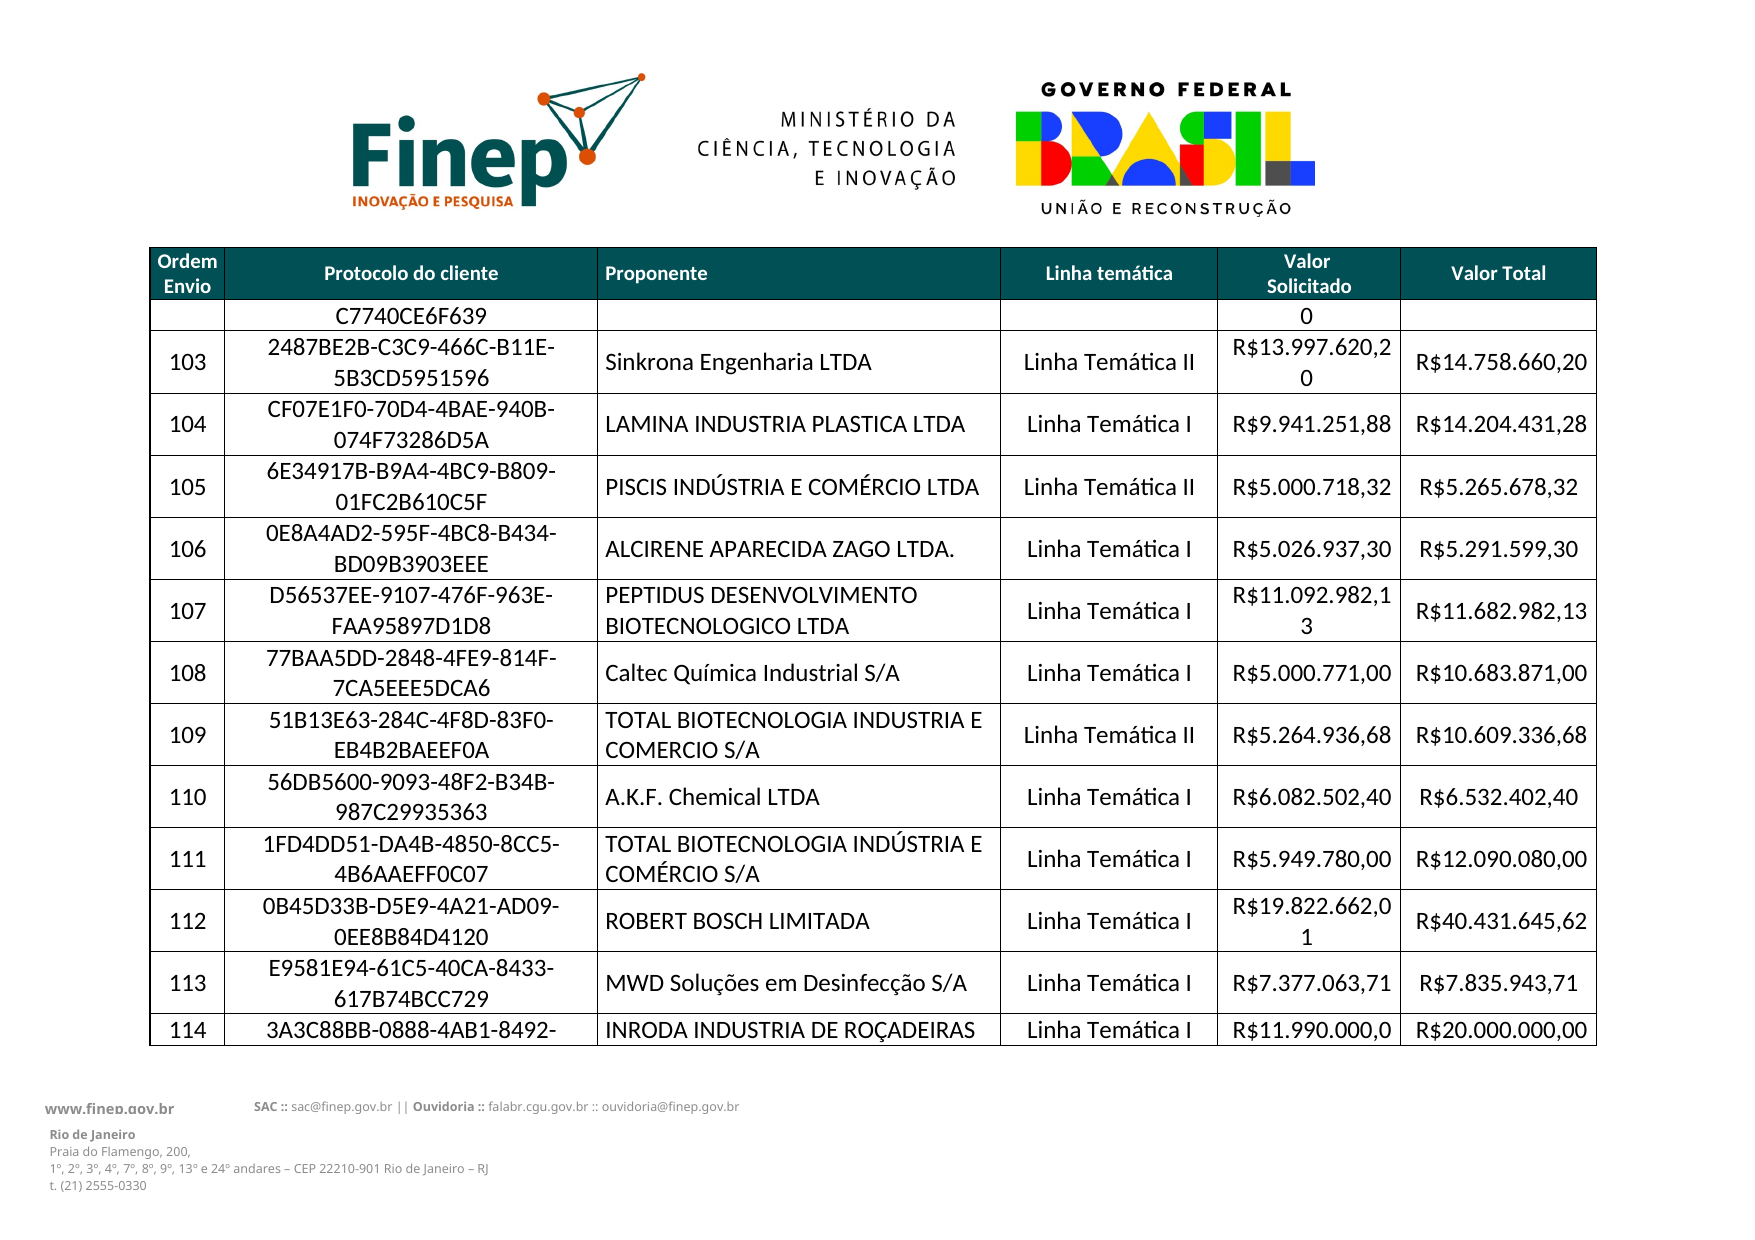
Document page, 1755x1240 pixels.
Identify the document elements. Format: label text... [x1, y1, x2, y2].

table_cell Linha Temática I [1001, 1014, 1217, 1045]
table_cell R$7.835.943,71 [1401, 952, 1596, 1013]
table_cell Linha Temática I [1001, 828, 1217, 889]
table_cell [151, 300, 224, 330]
table_cell 106 [151, 518, 224, 579]
table_header Valor Solicitado [1218, 248, 1400, 299]
table_cell Linha Temática I [1001, 580, 1217, 641]
table_cell [1001, 300, 1217, 330]
table_cell C7740CE6F639 [225, 300, 597, 330]
table_cell Linha Temática I [1001, 518, 1217, 579]
table_cell R$14.204.431,28 [1401, 394, 1596, 454]
table_cell MWD Soluções em Desinfecção S/A [598, 952, 1000, 1013]
table_cell Sinkrona Engenharia LTDA [598, 331, 1000, 392]
table_cell 2487BE2B-C3C9-466C-B11E-5B3CD5951596 [225, 331, 597, 392]
table_cell [1401, 300, 1596, 330]
table_cell Linha Temática II [1001, 704, 1217, 765]
table_cell R$11.092.982,13 [1218, 580, 1400, 641]
table_cell Linha Temática I [1001, 890, 1217, 951]
table_header Proponente [598, 248, 1000, 299]
table_header Valor Total [1401, 248, 1596, 299]
table_cell R$5.291.599,30 [1401, 518, 1596, 579]
table_cell R$11.682.982,13 [1401, 580, 1596, 641]
table_cell 3A3C88BB-0888-4AB1-8492- [225, 1014, 597, 1045]
table_cell A.K.F. Chemical LTDA [598, 766, 1000, 827]
table_cell TOTAL BIOTECNOLOGIA INDÚSTRIA E COMÉRCIO S/A [598, 828, 1000, 889]
table_cell 0 [1218, 300, 1400, 330]
table_cell 111 [151, 828, 224, 889]
table_header Protocolo do cliente [225, 248, 597, 299]
table_cell D56537EE-9107-476F-963E-FAA95897D1D8 [225, 580, 597, 641]
table_cell Linha Temática II [1001, 456, 1217, 517]
table_cell Linha Temática I [1001, 394, 1217, 454]
table_cell 0B45D33B-D5E9-4A21-AD09-0EE8B84D4120 [225, 890, 597, 951]
table_cell INRODA INDUSTRIA DE ROÇADEIRAS [598, 1014, 1000, 1045]
table_cell Caltec Química Industrial S/A [598, 642, 1000, 703]
table_cell 113 [151, 952, 224, 1013]
table_cell R$12.090.080,00 [1401, 828, 1596, 889]
table_cell TOTAL BIOTECNOLOGIA INDUSTRIA E COMERCIO S/A [598, 704, 1000, 765]
table_cell 103 [151, 331, 224, 392]
table_cell R$5.000.718,32 [1218, 456, 1400, 517]
table_cell R$10.609.336,68 [1401, 704, 1596, 765]
table_cell ALCIRENE APARECIDA ZAGO LTDA. [598, 518, 1000, 579]
table_cell R$20.000.000,00 [1401, 1014, 1596, 1045]
table_cell R$40.431.645,62 [1401, 890, 1596, 951]
table_cell LAMINA INDUSTRIA PLASTICA LTDA [598, 394, 1000, 454]
table_cell R$11.990.000,0 [1218, 1014, 1400, 1045]
table_cell R$19.822.662,01 [1218, 890, 1400, 951]
table_cell 77BAA5DD-2848-4FE9-814F-7CA5EEE5DCA6 [225, 642, 597, 703]
table_cell R$5.264.936,68 [1218, 704, 1400, 765]
table_cell Linha Temática I [1001, 766, 1217, 827]
table_cell 6E34917B-B9A4-4BC9-B809-01FC2B610C5F [225, 456, 597, 517]
table_cell 110 [151, 766, 224, 827]
table_cell 112 [151, 890, 224, 951]
table_cell 114 [151, 1014, 224, 1045]
table_cell R$13.997.620,20 [1218, 331, 1400, 392]
table_cell 109 [151, 704, 224, 765]
table_cell R$6.082.502,40 [1218, 766, 1400, 827]
table_cell Linha Temática II [1001, 331, 1217, 392]
table_cell R$7.377.063,71 [1218, 952, 1400, 1013]
table_cell R$9.941.251,88 [1218, 394, 1400, 454]
table_cell 108 [151, 642, 224, 703]
table_cell ROBERT BOSCH LIMITADA [598, 890, 1000, 951]
table_cell 56DB5600-9093-48F2-B34B-987C29935363 [225, 766, 597, 827]
table_cell R$5.265.678,32 [1401, 456, 1596, 517]
table_cell R$5.000.771,00 [1218, 642, 1400, 703]
table_cell R$5.026.937,30 [1218, 518, 1400, 579]
table_cell 0E8A4AD2-595F-4BC8-B434-BD09B3903EEE [225, 518, 597, 579]
table_header Linha temática [1001, 248, 1217, 299]
table_cell CF07E1F0-70D4-4BAE-940B-074F73286D5A [225, 394, 597, 454]
table_cell 107 [151, 580, 224, 641]
table_cell Linha Temática I [1001, 952, 1217, 1013]
table_cell R$14.758.660,20 [1401, 331, 1596, 392]
table_cell R$10.683.871,00 [1401, 642, 1596, 703]
table_cell 1FD4DD51-DA4B-4850-8CC5-4B6AAEFF0C07 [225, 828, 597, 889]
table_cell Linha Temática I [1001, 642, 1217, 703]
table_cell PISCIS INDÚSTRIA E COMÉRCIO LTDA [598, 456, 1000, 517]
table_cell [598, 300, 1000, 330]
table_header Ordem Envio [151, 248, 224, 299]
table_cell R$5.949.780,00 [1218, 828, 1400, 889]
table_cell E9581E94-61C5-40CA-8433-617B74BCC729 [225, 952, 597, 1013]
table_cell 105 [151, 456, 224, 517]
table_cell R$6.532.402,40 [1401, 766, 1596, 827]
table_cell 104 [151, 394, 224, 454]
table_cell 51B13E63-284C-4F8D-83F0-EB4B2BAEEF0A [225, 704, 597, 765]
table_cell PEPTIDUS DESENVOLVIMENTO BIOTECNOLOGICO LTDA [598, 580, 1000, 641]
